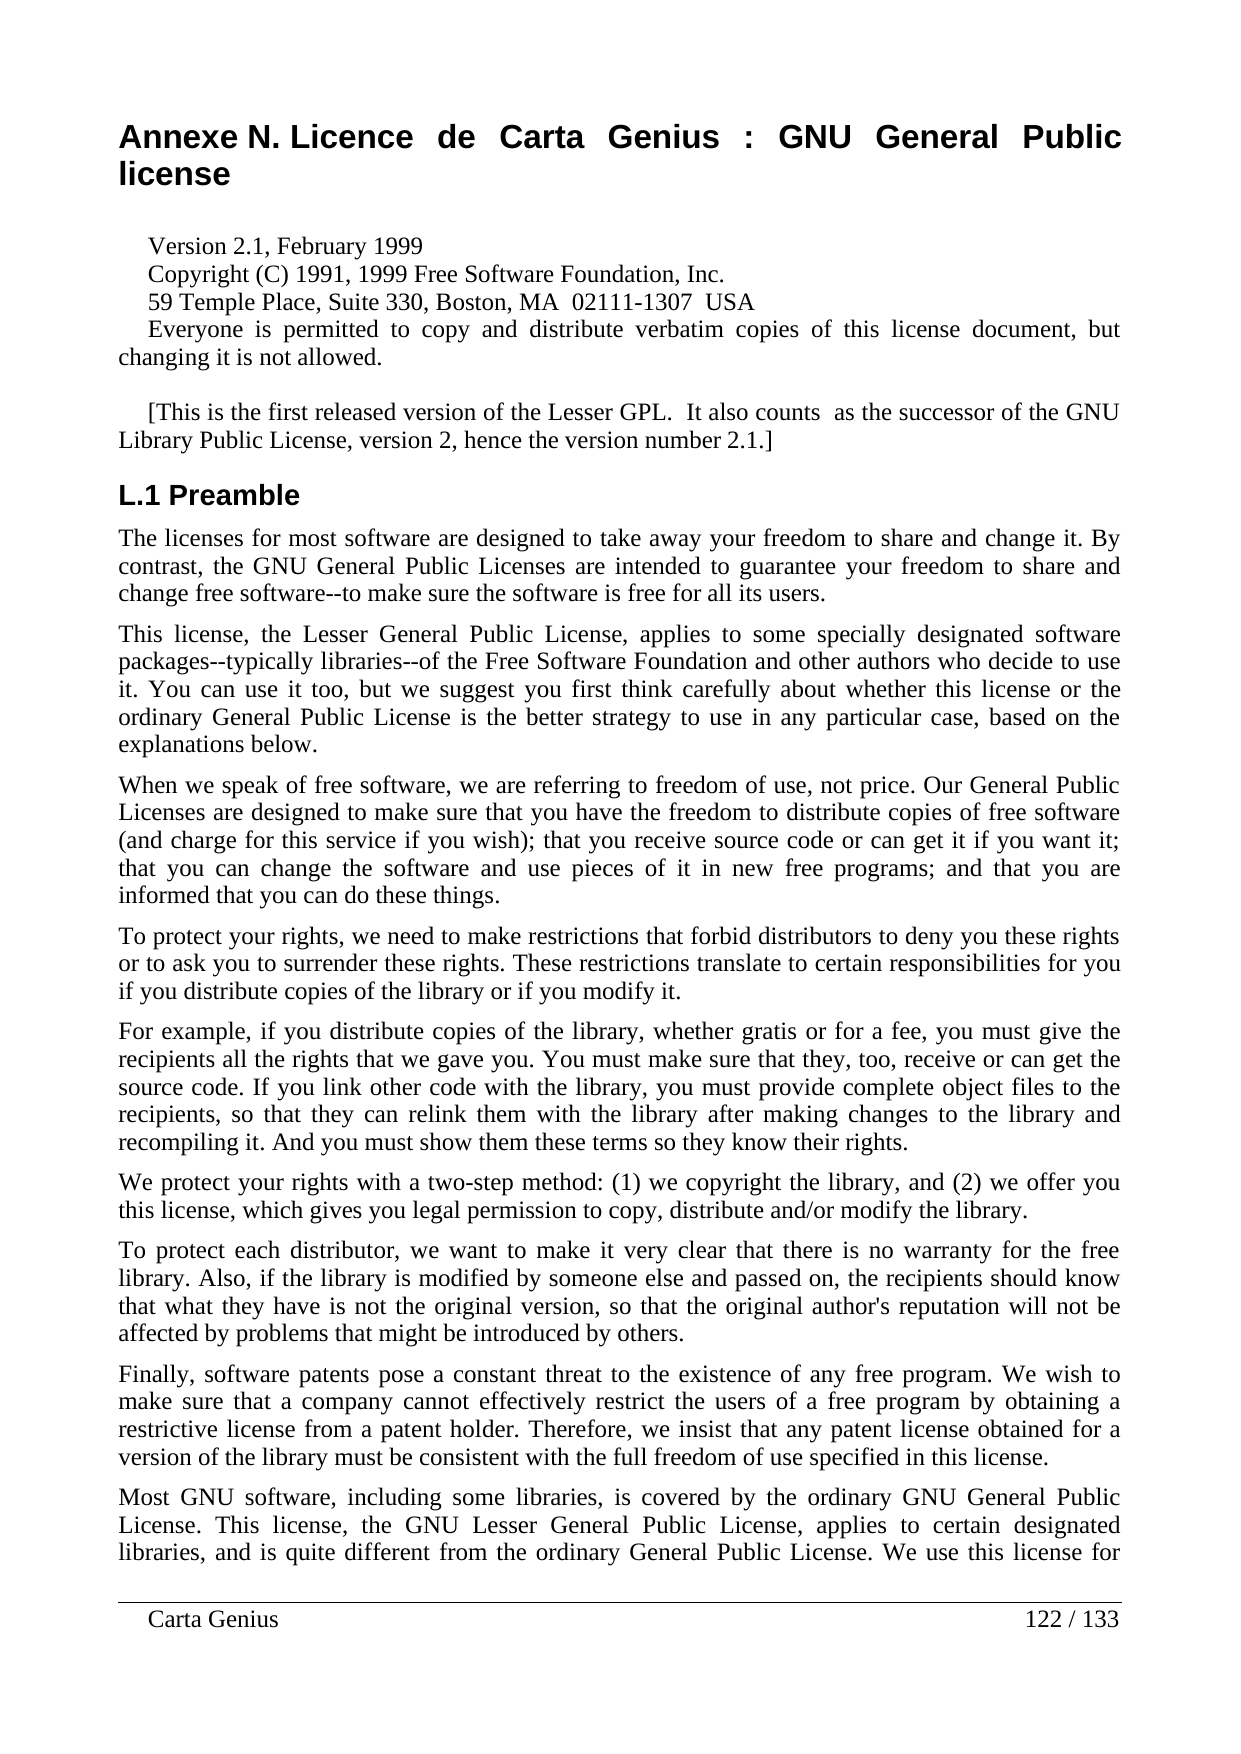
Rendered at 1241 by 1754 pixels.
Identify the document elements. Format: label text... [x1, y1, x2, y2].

subtitle Licence de Carta Genius : GNU General Public license [118, 118, 1122, 192]
text Version 2.1, February 1999 [118, 232, 1122, 260]
text Copyright (C) 1991, 1999 Free Software Foundation, Inc. [118, 260, 1122, 288]
text Most GNU software, including some libraries, is covered by the ordinary GNU General Public License. This license, the GNU Lesser General Public License, applies to certain designated libraries, and is quite different from the ordinary General Public License. We use this license for [118, 1483, 1122, 1566]
text The licenses for most software are designed to take away your freedom to share and change it. By contrast, the GNU General Public Licenses are intended to guarantee your freedom to share and change free software--to make sure the software is free for all its users. [118, 524, 1122, 607]
text This license, the Lesser General Public License, applies to some specially designated software packages--typically libraries--of the Free Software Foundation and other authors who decide to use it. You can use it too, but we suggest you first think carefully about whether this license or the ordinary General Public License is the better strategy to use in any particular case, based on the explanations below. [118, 620, 1122, 758]
text 59 Temple Place, Suite 330, Boston, MA 02111-1307 USA [118, 288, 1122, 315]
text [This is the first released version of the Lesser GPL. It also counts as the successor of the GNU Library Public License, version 2, hence the version number 2.1.] [118, 398, 1122, 454]
subtitle L.1 Preamble [118, 479, 1122, 512]
text To protect your rights, we need to make restrictions that forbid distributors to deny you these rights or to ask you to surrender these rights. These restrictions translate to certain responsibilities for you if you distribute copies of the library or if you modify it. [118, 922, 1122, 1005]
text Finally, software patents pose a constant threat to the existence of any free program. We wish to make sure that a company cannot effectively restrict the users of a free program by obtaining a restrictive license from a patent holder. Therefore, we insist that any patent license obtained for a version of the library must be consistent with the full freedom of use specified in this license. [118, 1360, 1122, 1471]
text When we speak of free software, we are referring to freedom of use, not price. Our General Public Licenses are designed to make sure that you have the freedom to distribute copies of free software (and charge for this service if you wish); that you receive source code or can get it if you want it; that you can change the software and use pieces of it in new free programs; and that you are informed that you can do these things. [118, 771, 1122, 909]
text For example, if you distribute copies of the library, whether gratis or for a fee, you must give the recipients all the rights that we gave you. You must make sure that they, too, receive or can get the source code. If you link other code with the library, you must provide complete object files to the recipients, so that they can relink them with the library after making changes to the library and recompiling it. And you must show them these terms so they know their rights. [118, 1017, 1122, 1156]
text To protect each distributor, we want to make it very clear that there is no warranty for the free library. Also, if the library is modified by someone else and passed on, the recipients should know that what they have is not the original version, so that the original author's reputation will not be affected by problems that might be introduced by others. [118, 1236, 1122, 1347]
text We protect your rights with a two-step method: (1) we copyright the library, and (2) we offer you this license, which gives you legal permission to copy, distribute and/or modify the library. [118, 1168, 1122, 1224]
text Everyone is permitted to copy and distribute verbatim copies of this license document, but changing it is not allowed. [118, 315, 1122, 371]
